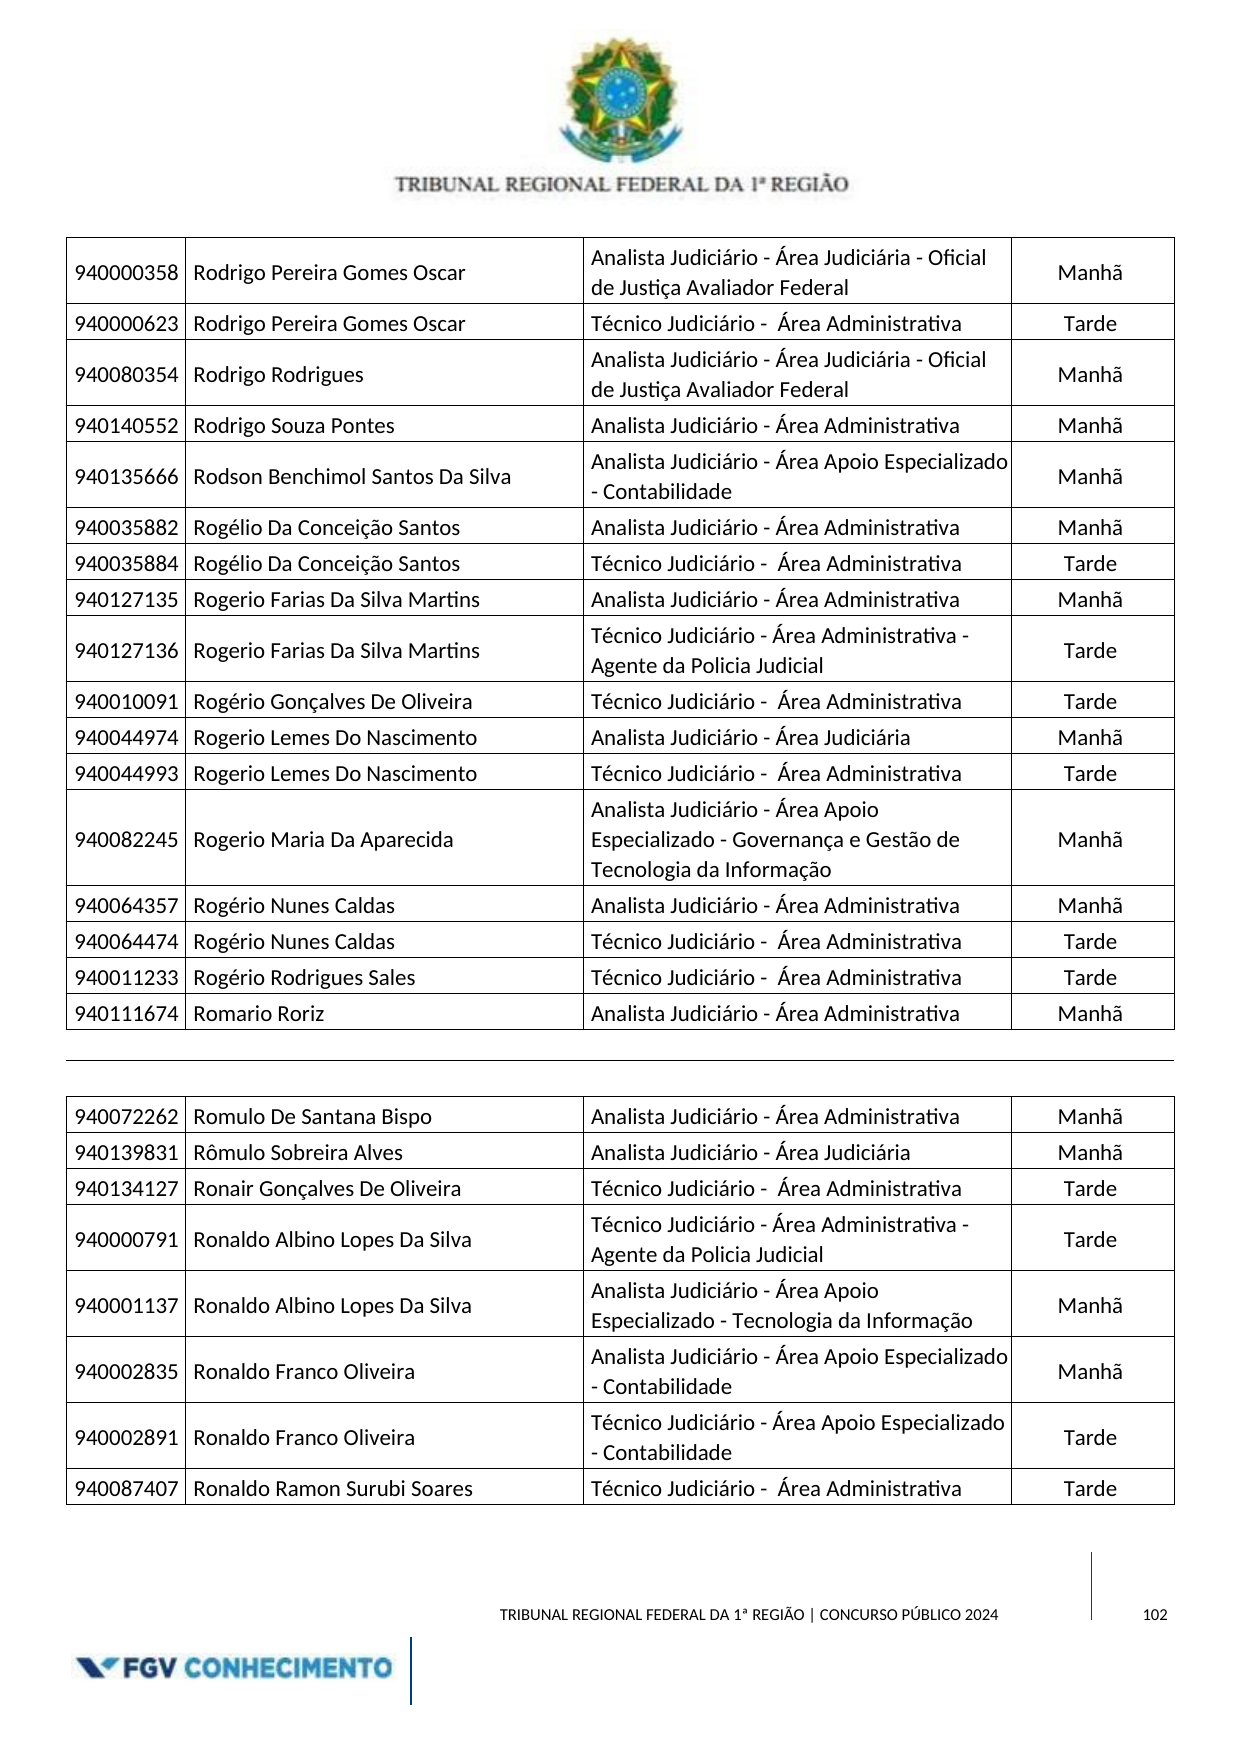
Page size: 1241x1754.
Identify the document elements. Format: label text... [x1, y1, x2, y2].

table_cell Manhã [1012, 886, 1174, 921]
table_cell Tarde [1012, 1403, 1174, 1468]
table_cell 940087407 [67, 1469, 185, 1504]
table_cell Rodrigo Pereira Gomes Oscar [186, 304, 583, 339]
table_cell Analista Judiciário - Área Administrativa [584, 994, 1011, 1029]
table_cell Analista Judiciário - Área Judiciária [584, 718, 1011, 753]
table_cell Técnico Judiciário - Área Administrativa [584, 754, 1011, 789]
table_cell Ronaldo Franco Oliveira [186, 1337, 583, 1402]
table_cell Técnico Judiciário - Área Administrativa [584, 958, 1011, 993]
table_cell Tarde [1012, 1169, 1174, 1204]
table_cell Ronaldo Albino Lopes Da Silva [186, 1271, 583, 1336]
table_cell 940111674 [67, 994, 185, 1029]
table_cell Técnico Judiciário - Área Administrativa - Agente da Policia Judicial [584, 1205, 1011, 1270]
table_cell Analista Judiciário - Área Judiciária [584, 1133, 1011, 1168]
table_cell Rodrigo Souza Pontes [186, 406, 583, 441]
table_cell Rogerio Farias Da Silva Martins [186, 616, 583, 681]
table_cell Tarde [1012, 1205, 1174, 1270]
table_cell 940064357 [67, 886, 185, 921]
table_cell 940139831 [67, 1133, 185, 1168]
table_cell Tarde [1012, 958, 1174, 993]
table_cell 940011233 [67, 958, 185, 993]
table_cell Técnico Judiciário - Área Administrativa [584, 1469, 1011, 1504]
table_cell Técnico Judiciário - Área Administrativa [584, 922, 1011, 957]
table_cell 940035882 [67, 508, 185, 543]
table_cell 940035884 [67, 544, 185, 579]
table_cell Manhã [1012, 580, 1174, 615]
table_cell Manhã [1012, 508, 1174, 543]
table_cell 940127135 [67, 580, 185, 615]
table_cell Analista Judiciário - Área Judiciária - Oficial de Justiça Avaliador Federal [584, 340, 1011, 405]
table_cell Rogério Gonçalves De Oliveira [186, 682, 583, 717]
table_cell Analista Judiciário - Área Apoio Especializado - Contabilidade [584, 442, 1011, 507]
table_cell Rodrigo Pereira Gomes Oscar [186, 238, 583, 303]
table_cell Rogério Nunes Caldas [186, 886, 583, 921]
table_cell Romario Roriz [186, 994, 583, 1029]
table_cell 940064474 [67, 922, 185, 957]
table_cell 940135666 [67, 442, 185, 507]
table_cell Romulo De Santana Bispo [186, 1097, 583, 1132]
table_cell Rômulo Sobreira Alves [186, 1133, 583, 1168]
table_cell Manhã [1012, 238, 1174, 303]
table_header Nome [186, 1061, 583, 1096]
table_cell Manhã [1012, 1271, 1174, 1336]
table_cell Tarde [1012, 616, 1174, 681]
table_header Inscrição [66, 1061, 186, 1096]
table_cell Tarde [1012, 754, 1174, 789]
table_cell Analista Judiciário - Área Judiciária - Oficial de Justiça Avaliador Federal [584, 238, 1011, 303]
table_cell 940127136 [67, 616, 185, 681]
table_cell Tarde [1012, 544, 1174, 579]
table_cell Analista Judiciário - Área Administrativa [584, 1097, 1011, 1132]
table_cell Analista Judiciário - Área Administrativa [584, 580, 1011, 615]
table_cell Rodson Benchimol Santos Da Silva [186, 442, 583, 507]
table_cell Analista Judiciário - Área Administrativa [584, 886, 1011, 921]
table_cell Rogerio Maria Da Aparecida [186, 790, 583, 885]
table_cell Tarde [1012, 682, 1174, 717]
table_cell Rogélio Da Conceição Santos [186, 508, 583, 543]
table_cell 940000358 [67, 238, 185, 303]
table_cell Rogerio Farias Da Silva Martins [186, 580, 583, 615]
table_cell Analista Judiciário - Área Administrativa [584, 508, 1011, 543]
table_cell Rogerio Lemes Do Nascimento [186, 754, 583, 789]
table_cell Rogerio Lemes Do Nascimento [186, 718, 583, 753]
table_cell Manhã [1012, 340, 1174, 405]
table_cell Rogério Rodrigues Sales [186, 958, 583, 993]
table_cell 940002835 [67, 1337, 185, 1402]
table_cell 940082245 [67, 790, 185, 885]
table_cell Rogério Nunes Caldas [186, 922, 583, 957]
table_cell Técnico Judiciário - Área Administrativa [584, 304, 1011, 339]
table_cell Rodrigo Rodrigues [186, 340, 583, 405]
table_cell 940000791 [67, 1205, 185, 1270]
table_cell Manhã [1012, 442, 1174, 507]
table_cell Manhã [1012, 1337, 1174, 1402]
table_cell Técnico Judiciário - Área Administrativa [584, 544, 1011, 579]
table_cell Analista Judiciário - Área Administrativa [584, 406, 1011, 441]
table_cell 940140552 [67, 406, 185, 441]
table_header Turno de Prova [1012, 1061, 1174, 1096]
table_cell Manhã [1012, 406, 1174, 441]
table_cell Manhã [1012, 1133, 1174, 1168]
table_cell 940134127 [67, 1169, 185, 1204]
table_cell Técnico Judiciário - Área Administrativa [584, 682, 1011, 717]
table_cell Ronaldo Ramon Surubi Soares [186, 1469, 583, 1504]
table_cell Tarde [1012, 304, 1174, 339]
table_cell Manhã [1012, 1097, 1174, 1132]
table_cell Técnico Judiciário - Área Administrativa [584, 1169, 1011, 1204]
table_cell 940044993 [67, 754, 185, 789]
table_cell Ronair Gonçalves De Oliveira [186, 1169, 583, 1204]
table_cell Analista Judiciário - Área Apoio Especializado - Governança e Gestão de Tecnologia da Informação [584, 790, 1011, 885]
table_cell Técnico Judiciário - Área Apoio Especializado - Contabilidade [584, 1403, 1011, 1468]
table_cell Tarde [1012, 1469, 1174, 1504]
table_header Cargo [584, 1061, 1012, 1096]
table_cell Analista Judiciário - Área Apoio Especializado - Tecnologia da Informação [584, 1271, 1011, 1336]
table_cell Técnico Judiciário - Área Administrativa - Agente da Policia Judicial [584, 616, 1011, 681]
table_cell Ronaldo Albino Lopes Da Silva [186, 1205, 583, 1270]
table_cell 940010091 [67, 682, 185, 717]
table_cell Manhã [1012, 718, 1174, 753]
table_cell Manhã [1012, 994, 1174, 1029]
table_cell Ronaldo Franco Oliveira [186, 1403, 583, 1468]
table_cell Tarde [1012, 922, 1174, 957]
table_cell 940001137 [67, 1271, 185, 1336]
table_cell Rogélio Da Conceição Santos [186, 544, 583, 579]
table_cell 940072262 [67, 1097, 185, 1132]
table_cell Manhã [1012, 790, 1174, 885]
table_cell 940044974 [67, 718, 185, 753]
table_cell 940002891 [67, 1403, 185, 1468]
table_cell 940080354 [67, 340, 185, 405]
table_cell 940000623 [67, 304, 185, 339]
table_cell Analista Judiciário - Área Apoio Especializado - Contabilidade [584, 1337, 1011, 1402]
